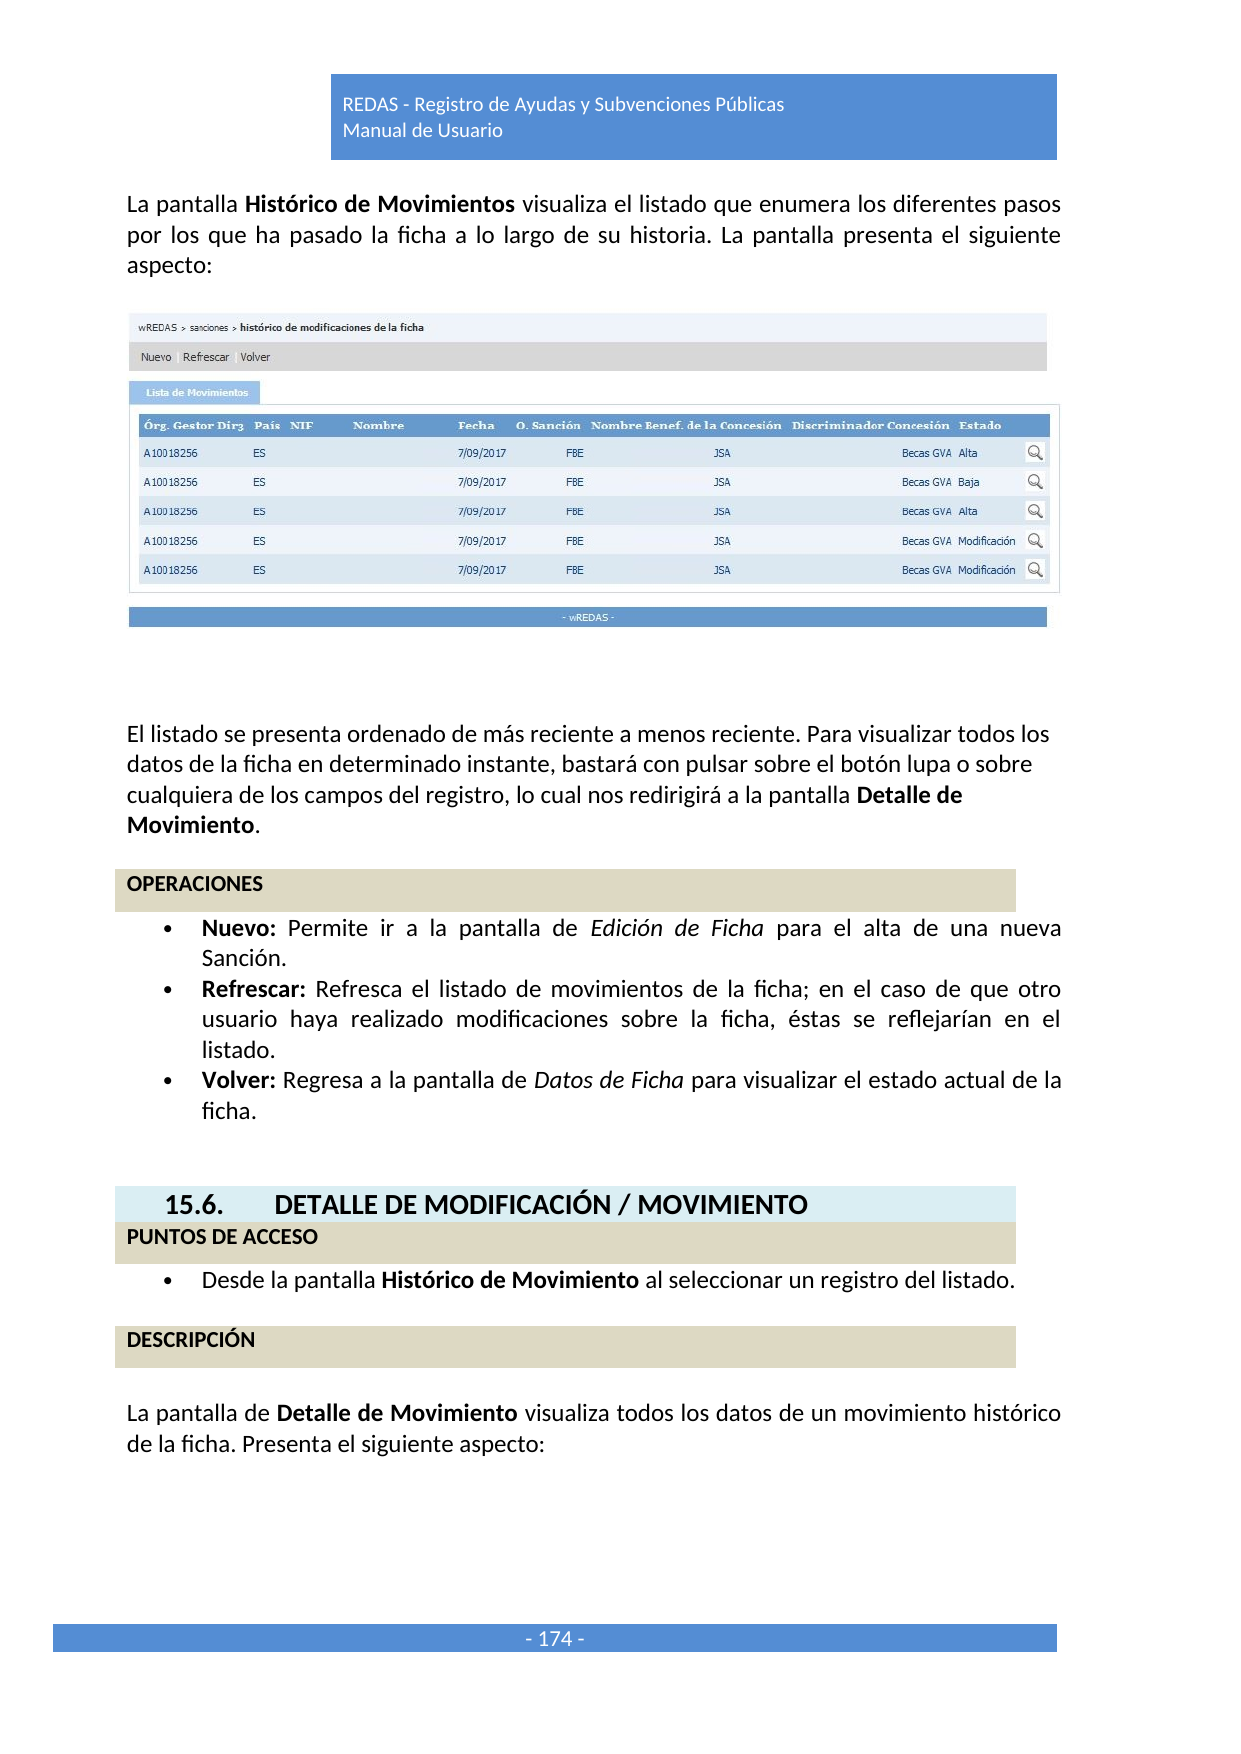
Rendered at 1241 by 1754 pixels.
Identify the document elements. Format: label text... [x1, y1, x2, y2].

list Nuevo: Permite ir a la pantalla de Edición de Ficha para el alta de una nueva Sanción. [164, 912, 1062, 973]
table_header DETALLE DE MODIFICACIÓN / MOVIMIENTO [115, 1186, 1016, 1222]
table_header OPERACIONES [115, 869, 1016, 912]
table_cell PUNTOS DE ACCESO [115, 1222, 1016, 1264]
text La pantalla Histórico de Movimientos visualiza el listado que enumera los diferentes pasos por los que ha pasado la ficha a lo largo de su historia. La pantalla presenta el siguiente aspecto: [127, 188, 1062, 280]
table_header DESCRIPCIÓN [115, 1326, 1016, 1368]
list Volver: Regresa a la pantalla de Datos de Ficha para visualizar el estado actual de la ficha. [164, 1064, 1062, 1125]
picture [126, 308, 1063, 629]
list Refrescar: Refresca el listado de movimientos de la ficha; en el caso de que otro usuario haya realizado modificaciones sobre la ficha, éstas se reflejarían en el listado. [164, 973, 1062, 1064]
list Desde la pantalla Histórico de Movimiento al seleccionar un registro del listado. [164, 1264, 1062, 1295]
text La pantalla de Detalle de Movimiento visualiza todos los datos de un movimiento histórico de la ficha. Presenta el siguiente aspecto: [127, 1397, 1062, 1458]
text El listado se presenta ordenado de más reciente a menos reciente. Para visualizar todos los datos de la ficha en determinado instante, bastará con pulsar sobre el botón lupa o sobre cualquiera de los campos del registro, lo cual nos redirigirá a la pantalla Detalle de Movimiento. [127, 718, 1062, 840]
